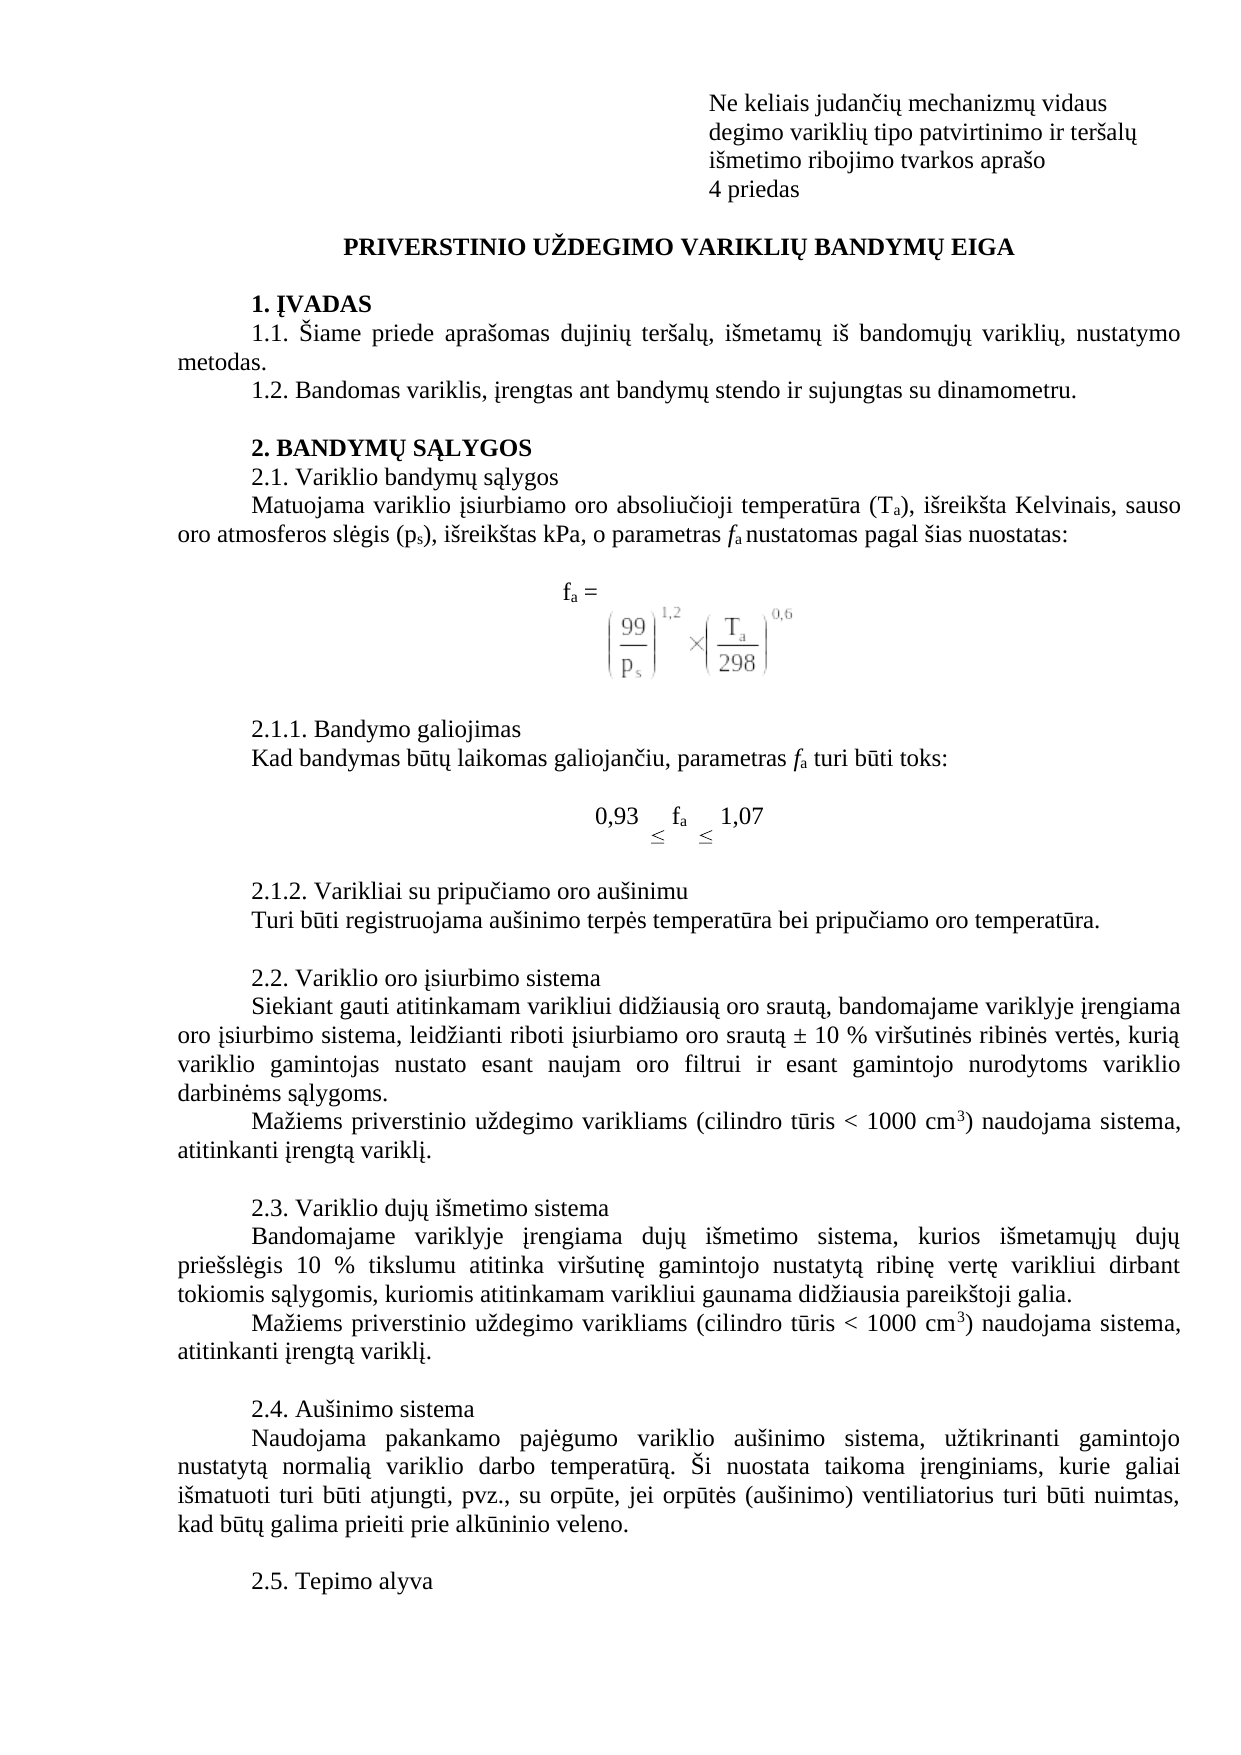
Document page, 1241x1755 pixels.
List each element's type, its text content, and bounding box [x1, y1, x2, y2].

text Mažiems priverstinio uždegimo varikliams (cilindro tūris < 1000 cm3) naudojama sistema, atitinkanti įrengtą variklį. [177, 1308, 1181, 1365]
text 0,93 fa 1,07 [177, 801, 1181, 848]
text 2.4. Aušinimo sistema [177, 1394, 1181, 1423]
text Kad bandymas būtų laikomas galiojančiu, parametras fa turi būti toks: [177, 743, 1181, 772]
text 2.1. Variklio bandymų sąlygos [177, 462, 1181, 490]
text 2.1.2. Varikliai su pripučiamo oro aušinimu [177, 876, 1181, 905]
text fa = [177, 577, 1181, 686]
text 2.5. Tepimo alyva [177, 1566, 1181, 1595]
text 1.2. Bandomas variklis, įrengtas ant bandymų stendo ir sujungtas su dinamometru. [177, 375, 1181, 404]
text 2.3. Variklio dujų išmetimo sistema [177, 1193, 1181, 1221]
text Ne keliais judančių mechanizmų vidaus [177, 88, 1181, 117]
text išmetimo ribojimo tvarkos aprašo [177, 145, 1181, 174]
text 2. BANDYMŲ SĄLYGOS [177, 433, 1181, 462]
text Turi būti registruojama aušinimo terpės temperatūra bei pripučiamo oro temperatūra. [177, 905, 1181, 934]
text 4 priedas [177, 174, 1181, 203]
text 1.1. Šiame priede aprašomas dujinių teršalų, išmetamų iš bandomųjų variklių, nustatymo metodas. [177, 318, 1181, 375]
text Matuojama variklio įsiurbiamo oro absoliučioji temperatūra (Ta), išreikšta Kelvinais, sauso oro atmosferos slėgis (ps), išreikštas kPa, o parametras fa nustatomas pagal šias nuostatas: [177, 490, 1181, 548]
text Naudojama pakankamo pajėgumo variklio aušinimo sistema, užtikrinanti gamintojo nustatytą normalią variklio darbo temperatūrą. Ši nuostata taikoma įrenginiams, kurie galiai išmatuoti turi būti atjungti, pvz., su orpūte, jei orpūtės (aušinimo) ventiliatorius turi būti nuimtas, kad būtų galima prieiti prie alkūninio veleno. [177, 1423, 1181, 1538]
text Mažiems priverstinio uždegimo varikliams (cilindro tūris < 1000 cm3) naudojama sistema, atitinkanti įrengtą variklį. [177, 1106, 1181, 1164]
text 1. ĮVADAS [177, 289, 1181, 318]
text Siekiant gauti atitinkamam varikliui didžiausią oro srautą, bandomajame variklyje įrengiama oro įsiurbimo sistema, leidžianti riboti įsiurbiamo oro srautą ± 10 % viršutinės ribinės vertės, kurią variklio gamintojas nustato esant naujam oro filtrui ir esant gamintojo nurodytoms variklio darbinėms sąlygoms. [177, 991, 1181, 1106]
text PRIVERSTINIO UŽDEGIMO VARIKLIŲ BANDYMŲ EIGA [177, 232, 1181, 260]
text Bandomajame variklyje įrengiama dujų išmetimo sistema, kurios išmetamųjų dujų priešslėgis 10 % tikslumu atitinka viršutinę gamintojo nustatytą ribinę vertę varikliui dirbant tokiomis sąlygomis, kuriomis atitinkamam varikliui gaunama didžiausia pareikštoji galia. [177, 1221, 1181, 1308]
text degimo variklių tipo patvirtinimo ir teršalų [177, 117, 1181, 145]
text 2.1.1. Bandymo galiojimas [177, 714, 1181, 743]
text 2.2. Variklio oro įsiurbimo sistema [177, 963, 1181, 991]
